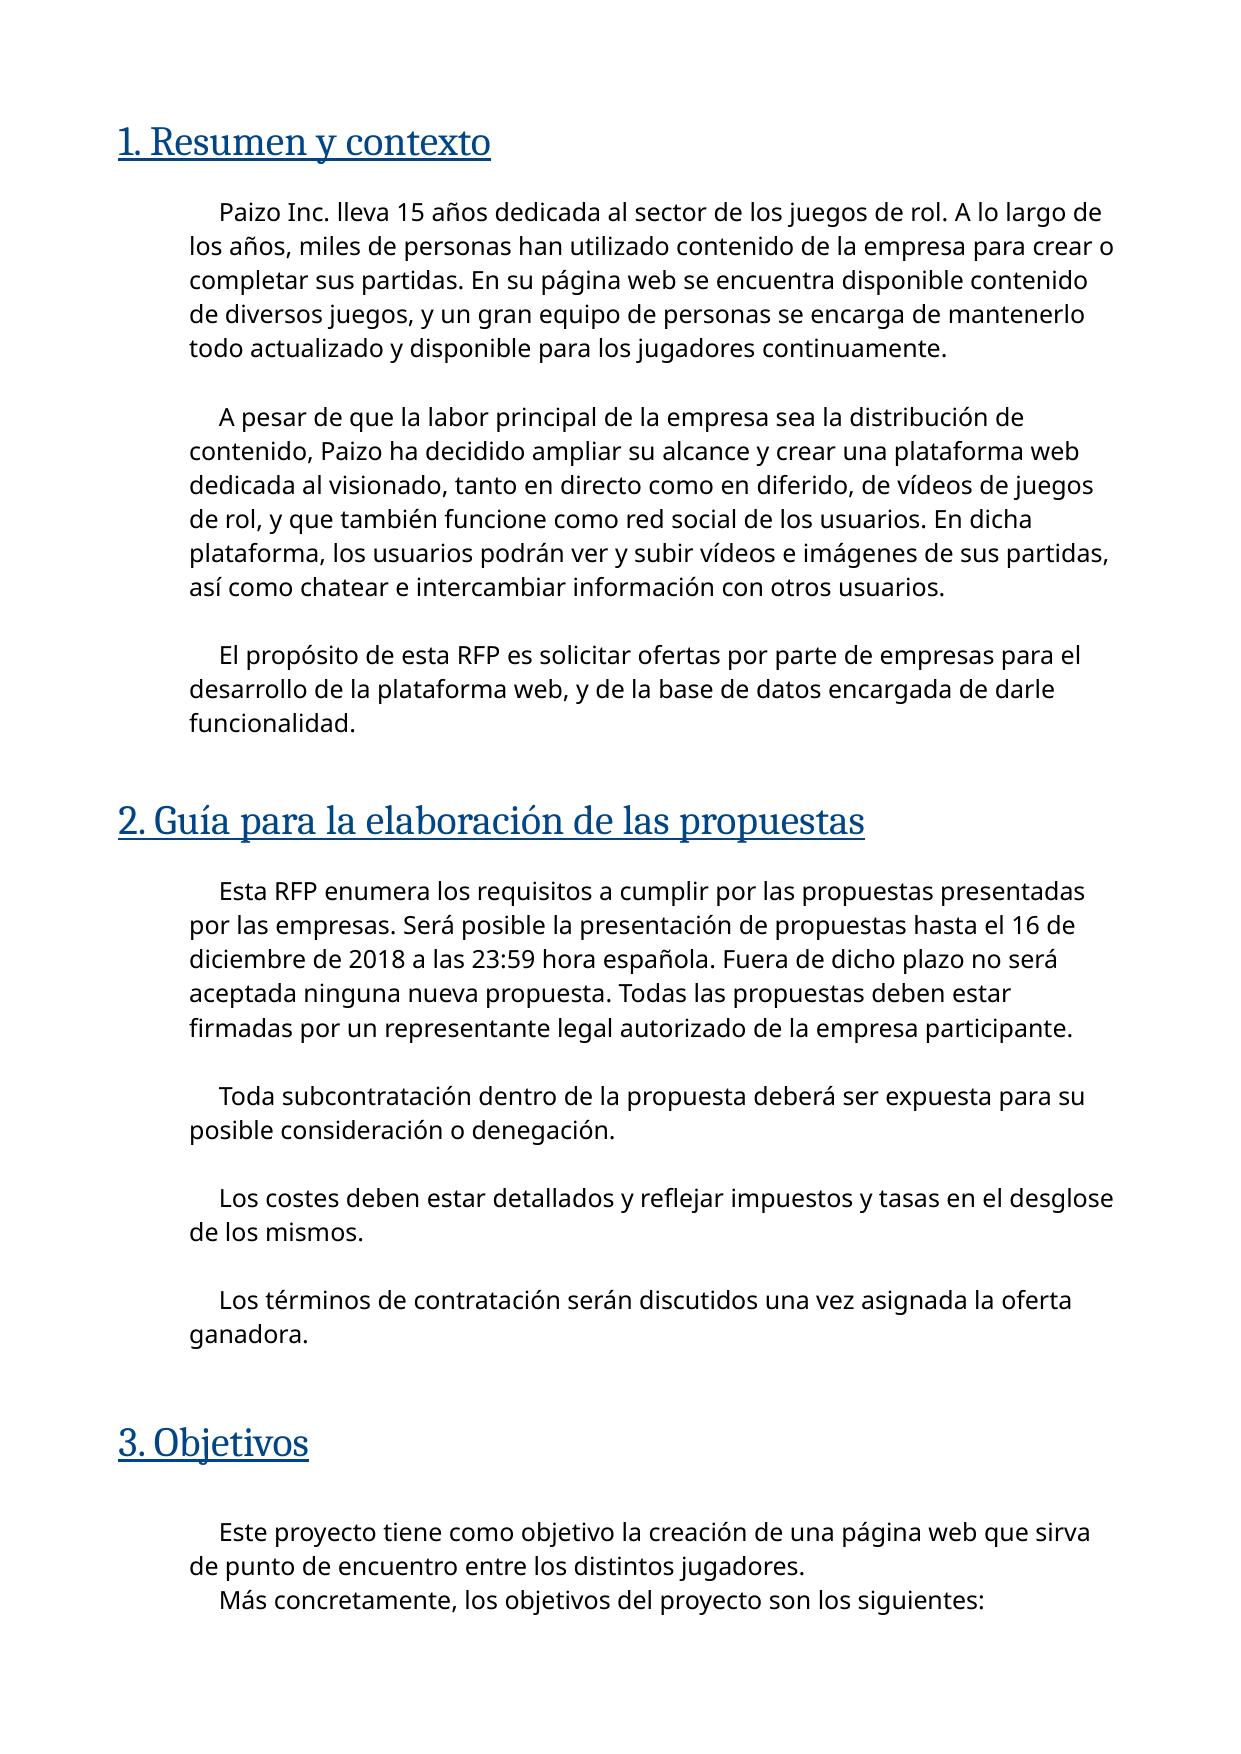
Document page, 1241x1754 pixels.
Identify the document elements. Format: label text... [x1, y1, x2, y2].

text 3. Objetivos [118, 1419, 1122, 1467]
text 1. Resumen y contexto [118, 118, 1122, 166]
text Paizo Inc. lleva 15 años dedicada al sector de los juegos de rol. A lo largo de los años, miles de personas han utilizado contenido de la empresa para crear o completar sus partidas. En su página web se encuentra disponible contenido de diversos juegos, y un gran equipo de personas se encarga de mantenerlo todo actualizado y disponible para los jugadores continuamente. [189, 195, 1122, 365]
text Toda subcontratación dentro de la propuesta deberá ser expuesta para su posible consideración o denegación. [189, 1078, 1122, 1146]
text Los términos de contratación serán discutidos una vez asignada la oferta ganadora. [189, 1283, 1122, 1351]
text 2. Guía para la elaboración de las propuestas [118, 797, 1122, 845]
text El propósito de esta RFP es solicitar ofertas por parte de empresas para el desarrollo de la plataforma web, y de la base de datos encargada de darle funcionalidad. [189, 638, 1122, 740]
text Los costes deben estar detallados y reflejar impuestos y tasas en el desglose de los mismos. [189, 1181, 1122, 1249]
text Este proyecto tiene como objetivo la creación de una página web que sirva de punto de encuentro entre los distintos jugadores. [189, 1515, 1122, 1583]
text Esta RFP enumera los requisitos a cumplir por las propuestas presentadas por las empresas. Será posible la presentación de propuestas hasta el 16 de diciembre de 2018 a las 23:59 hora española. Fuera de dicho plazo no será aceptada ninguna nueva propuesta. Todas las propuestas deben estar firmadas por un representante legal autorizado de la empresa participante. [189, 874, 1122, 1044]
text A pesar de que la labor principal de la empresa sea la distribución de contenido, Paizo ha decidido ampliar su alcance y crear una plataforma web dedicada al visionado, tanto en directo como en diferido, de vídeos de juegos de rol, y que también funcione como red social de los usuarios. En dicha plataforma, los usuarios podrán ver y subir vídeos e imágenes de sus partidas, así como chatear e intercambiar información con otros usuarios. [189, 399, 1122, 603]
text Más concretamente, los objetivos del proyecto son los siguientes: [189, 1583, 1122, 1617]
